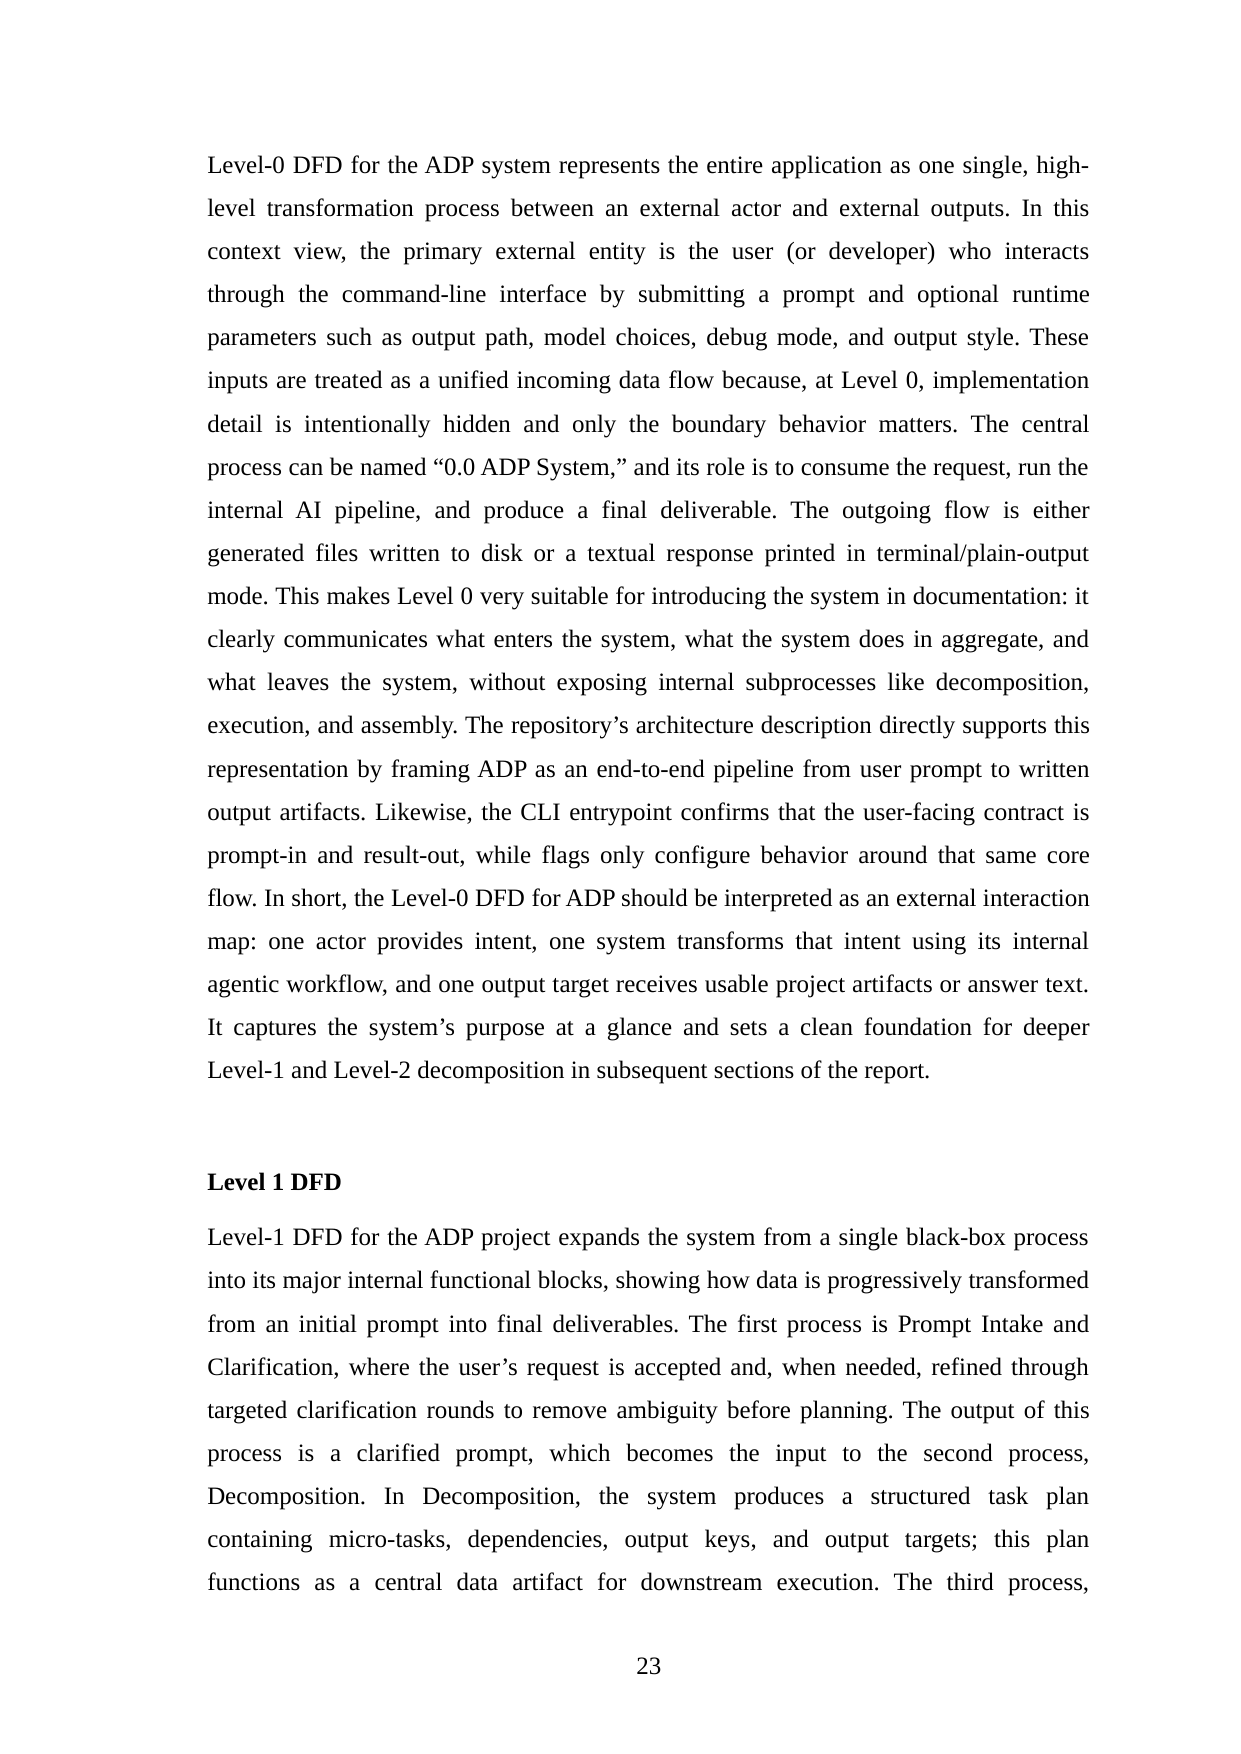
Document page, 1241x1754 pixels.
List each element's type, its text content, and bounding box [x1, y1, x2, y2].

text Level 1 DFD [207, 1167, 1091, 1196]
text Level-0 DFD for the ADP system represents the entire application as one single, high-level transformation process between an external actor and external outputs. In this context view, the primary external entity is the user (or developer) who interacts through the command-line interface by submitting a prompt and optional runtime parameters such as output path, model choices, debug mode, and output style. These inputs are treated as a unified incoming data flow because, at Level 0, implementation detail is intentionally hidden and only the boundary behavior matters. The central process can be named “0.0 ADP System,” and its role is to consume the request, run the internal AI pipeline, and produce a final deliverable. The outgoing flow is either generated files written to disk or a textual response printed in terminal/plain-output mode. This makes Level 0 very suitable for introducing the system in documentation: it clearly communicates what enters the system, what the system does in aggregate, and what leaves the system, without exposing internal subprocesses like decomposition, execution, and assembly. The repository’s architecture description directly supports this representation by framing ADP as an end-to-end pipeline from user prompt to written output artifacts. Likewise, the CLI entrypoint confirms that the user-facing contract is prompt-in and result-out, while flags only configure behavior around that same core flow. In short, the Level-0 DFD for ADP should be interpreted as an external interaction map: one actor provides intent, one system transforms that intent using its internal agentic workflow, and one output target receives usable project artifacts or answer text. It captures the system’s purpose at a glance and sets a clean foundation for deeper Level-1 and Level-2 decomposition in subsequent sections of the report. [207, 150, 1091, 1084]
text Level-1 DFD for the ADP project expands the system from a single black-box process into its major internal functional blocks, showing how data is progressively transformed from an initial prompt into final deliverables. The first process is Prompt Intake and Clarification, where the user’s request is accepted and, when needed, refined through targeted clarification rounds to remove ambiguity before planning. The output of this process is a clarified prompt, which becomes the input to the second process, Decomposition. In Decomposition, the system produces a structured task plan containing micro-tasks, dependencies, output keys, and output targets; this plan functions as a central data artifact for downstream execution. The third process, [207, 1222, 1091, 1596]
